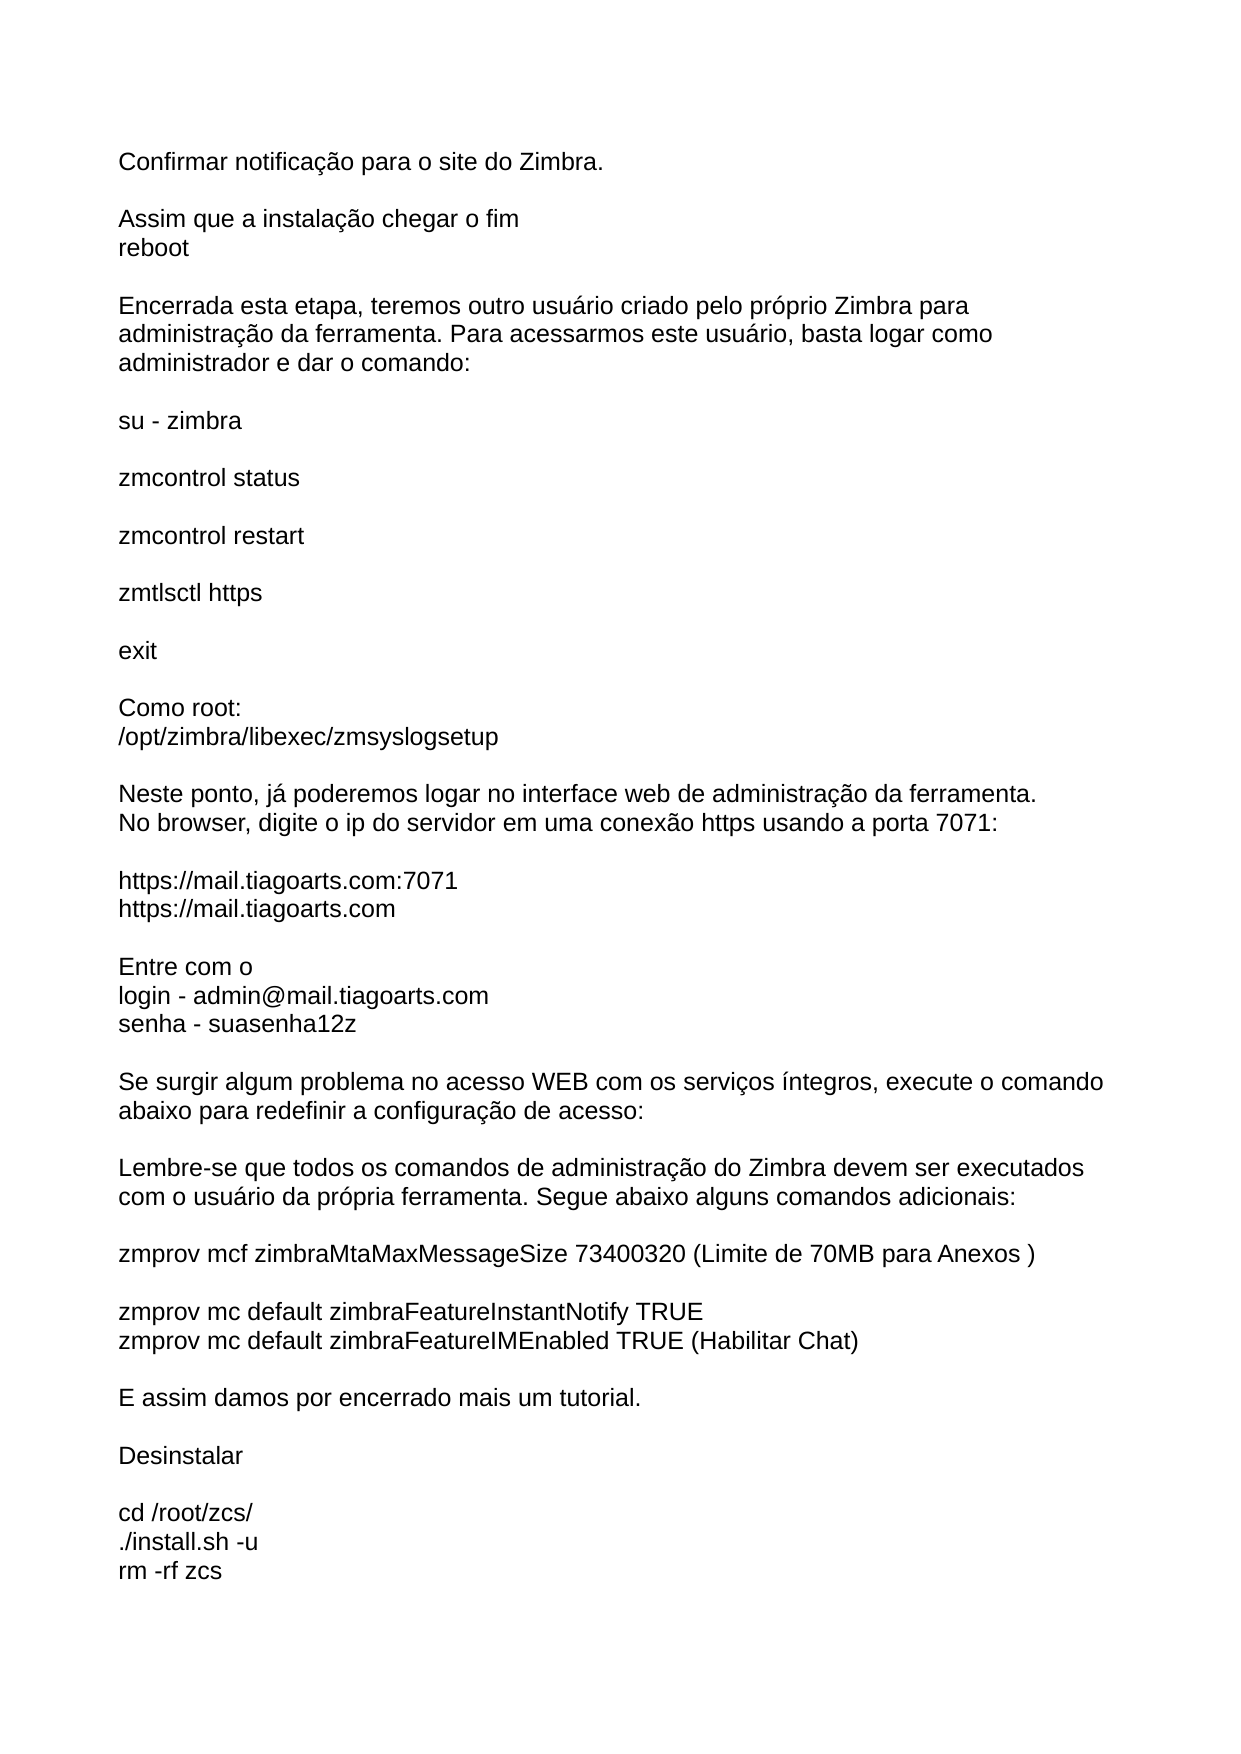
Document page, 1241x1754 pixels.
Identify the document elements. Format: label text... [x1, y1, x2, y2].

text Como root: [118, 693, 1122, 722]
text Neste ponto, já poderemos logar no interface web de administração da ferramenta. [118, 779, 1122, 808]
text https://mail.tiagoarts.com [118, 894, 1122, 923]
text Confirmar notificação para o site do Zimbra. [118, 147, 1122, 176]
text Desinstalar [118, 1441, 1122, 1469]
text su - zimbra [118, 406, 1122, 434]
text E assim damos por encerrado mais um tutorial. [118, 1383, 1122, 1412]
text zmcontrol status [118, 463, 1122, 492]
text exit [118, 636, 1122, 664]
text https://mail.tiagoarts.com:7071 [118, 866, 1122, 894]
text zmcontrol restart [118, 521, 1122, 549]
text No browser, digite o ip do servidor em uma conexão https usando a porta 7071: [118, 808, 1122, 837]
text zmprov mc default zimbraFeatureIMEnabled TRUE (Habilitar Chat) [118, 1326, 1122, 1354]
text zmprov mcf zimbraMtaMaxMessageSize 73400320 (Limite de 70MB para Anexos ) [118, 1239, 1122, 1268]
text Entre com o [118, 952, 1122, 981]
text /opt/zimbra/libexec/zmsyslogsetup [118, 722, 1122, 751]
text reboot [118, 233, 1122, 262]
text login - admin@mail.tiagoarts.com [118, 981, 1122, 1009]
text rm -rf zcs [118, 1556, 1122, 1584]
text senha - suasenha12z [118, 1009, 1122, 1038]
text Assim que a instalação chegar o fim [118, 204, 1122, 233]
text ./install.sh -u [118, 1527, 1122, 1556]
text Encerrada esta etapa, teremos outro usuário criado pelo próprio Zimbra para administração da ferramenta. Para acessarmos este usuário, basta logar como administrador e dar o comando: [118, 291, 1122, 377]
text cd /root/zcs/ [118, 1498, 1122, 1527]
text zmtlsctl https [118, 578, 1122, 607]
text Se surgir algum problema no acesso WEB com os serviços íntegros, execute o comando abaixo para redefinir a configuração de acesso: [118, 1067, 1122, 1124]
text Lembre-se que todos os comandos de administração do Zimbra devem ser executados com o usuário da própria ferramenta. Segue abaixo alguns comandos adicionais: [118, 1153, 1122, 1211]
text zmprov mc default zimbraFeatureInstantNotify TRUE [118, 1297, 1122, 1326]
